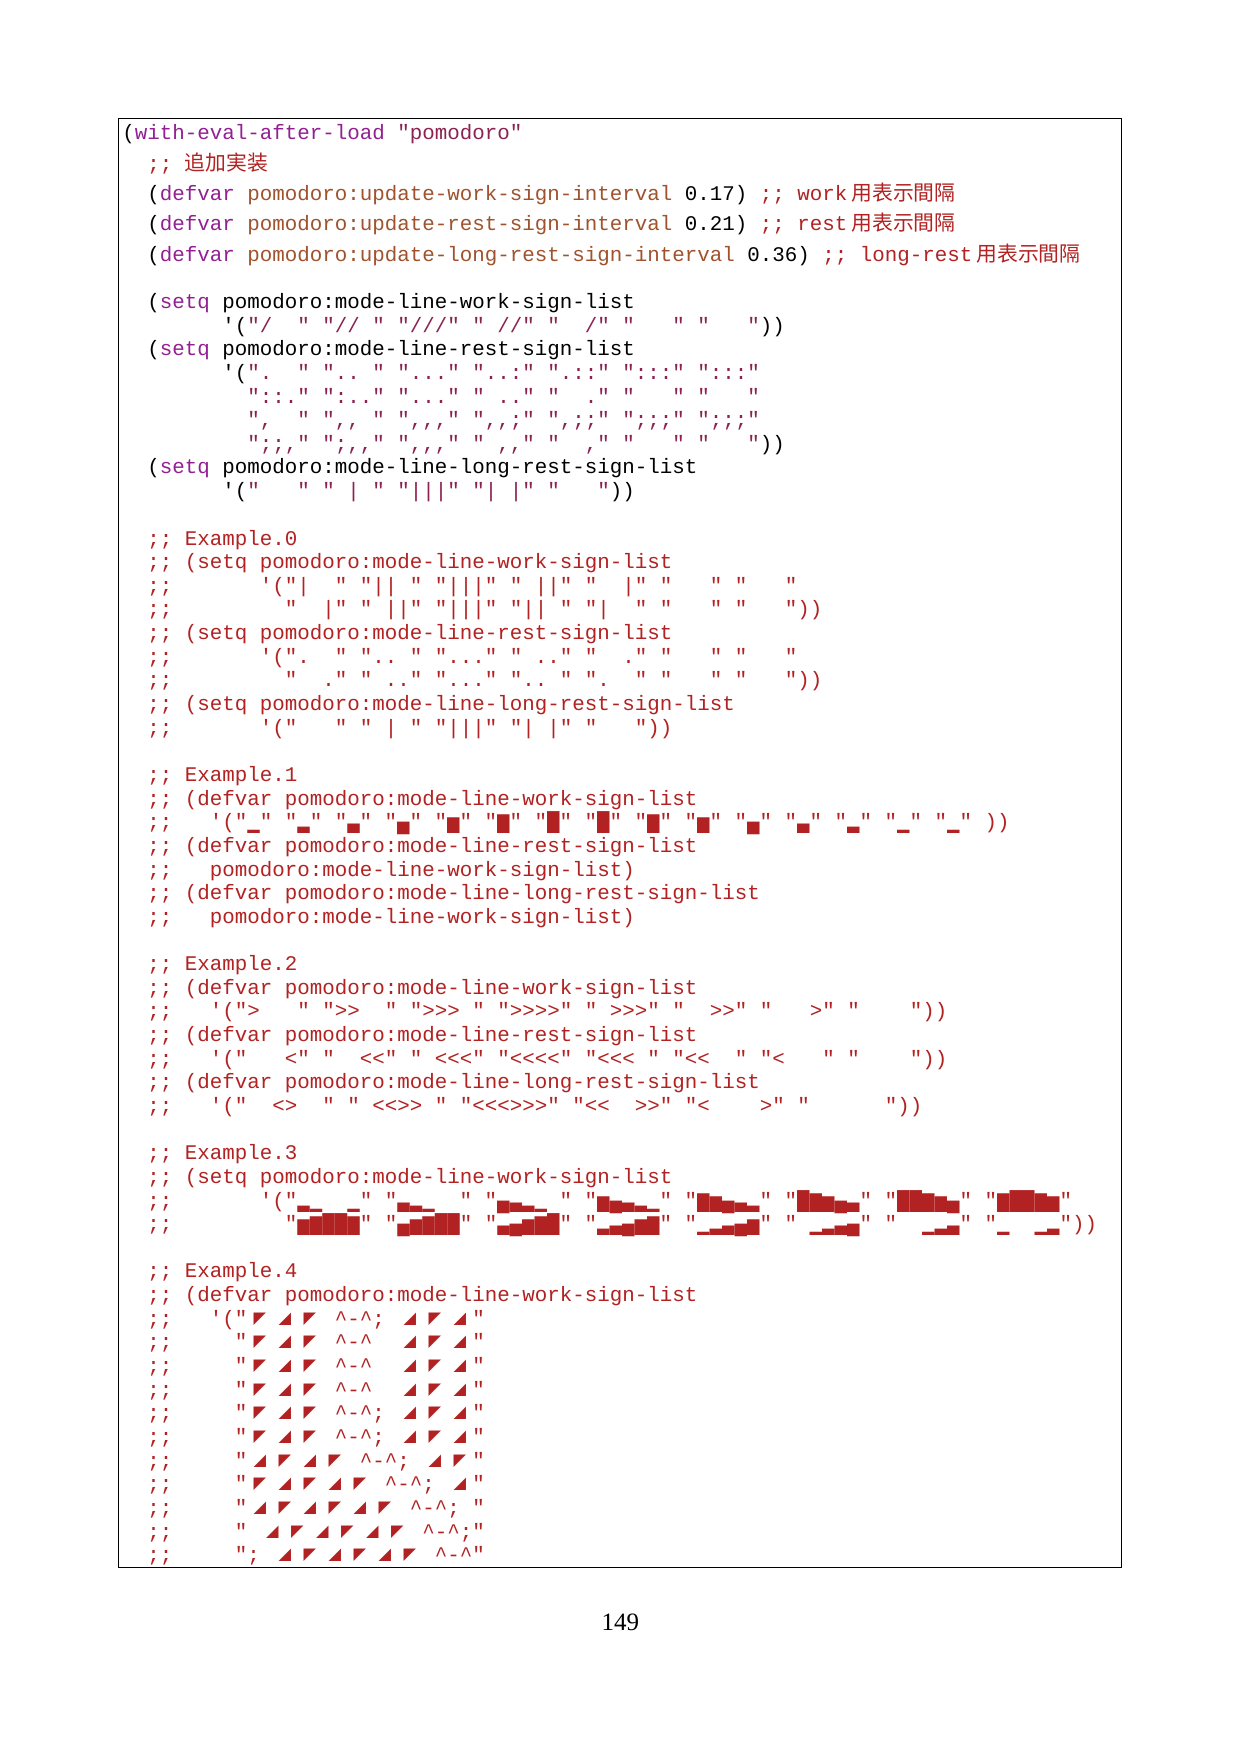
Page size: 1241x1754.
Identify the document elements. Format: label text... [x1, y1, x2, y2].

text '(" " " | " "|||" "| |" " ")) [119, 476, 1121, 500]
text ;; "▅▆▇▇▆" "▄▅▆▇▇" "▃▄▅▆▇" "▂▃▄▅▆" "▁▂▃▄▅" " ▁▂▃▄" " ▁▂▃" "▁ ▁▂")) [119, 1209, 1121, 1233]
text (setq pomodoro:mode-line-long-rest-sign-list [119, 453, 1121, 476]
text ;; Example.2 [119, 949, 1121, 973]
text ;; " ◢◤◢◤◢◤ ^-^;" [119, 1517, 1121, 1540]
text ;; '("| " "|| " "|||" " ||" " |" " " " " [119, 571, 1121, 594]
text "::." ":.." "..." " .." " ." " " " " [119, 382, 1121, 405]
text ;; '(" <> " " <<>> " "<<<>>>" "<< >>" "< >" " ")) [119, 1091, 1121, 1115]
text ;; (defvar pomodoro:mode-line-work-sign-list [119, 784, 1121, 807]
text ;; "◤◢◤ ^-^; ◢◤◢" [119, 1422, 1121, 1446]
text (defvar pomodoro:update-rest-sign-interval 0.21) ;; rest用表示間隔 [119, 203, 1121, 233]
text (with-eval-after-load "pomodoro" [119, 119, 1121, 142]
text ;; "◢◤◢◤◢◤ ^-^; " [119, 1493, 1121, 1517]
text ;; Example.4 [119, 1257, 1121, 1280]
text ;; (setq pomodoro:mode-line-work-sign-list [119, 547, 1121, 571]
text ;; '(" <" " <<" " <<<" "<<<<" "<<< " "<< " "< " " ")) [119, 1044, 1121, 1067]
text ;; Example.0 [119, 523, 1121, 547]
text ;; "◤◢◤ ^-^ ◢◤◢" [119, 1351, 1121, 1375]
text ;; Example.3 [119, 1138, 1121, 1162]
text ;; '("▂▁ ▁" "▃▂▁ " "▄▃▂▁ " "▅▄▃▂▁" "▆▅▄▃▂" "▇▆▅▄▃" "▇▇▆▅▄" "▆▇▇▆▅" [119, 1186, 1121, 1209]
text (defvar pomodoro:update-work-sign-interval 0.17) ;; work用表示間隔 [119, 172, 1121, 203]
text ;; " ." " .." "..." ".. " ". " " " " ")) [119, 665, 1121, 689]
text ;; '("> " ">> " ">>> " ">>>>" " >>>" " >>" " >" " ")) [119, 996, 1121, 1020]
text (defvar pomodoro:update-long-rest-sign-interval 0.36) ;; long-rest用表示間隔 [119, 233, 1121, 263]
text (setq pomodoro:mode-line-rest-sign-list [119, 334, 1121, 358]
text ;; '(" " " | " "|||" "| |" " ")) [119, 713, 1121, 736]
text ;; (defvar pomodoro:mode-line-long-rest-sign-list [119, 1067, 1121, 1091]
text ;; (defvar pomodoro:mode-line-long-rest-sign-list [119, 878, 1121, 902]
text ;; (setq pomodoro:mode-line-rest-sign-list [119, 618, 1121, 642]
text ;; (defvar pomodoro:mode-line-work-sign-list [119, 1280, 1121, 1304]
text '("/ " "// " "///" " //" " /" " " " ")) [119, 311, 1121, 334]
text ;; 追加実装 [119, 142, 1121, 172]
text ;; '("▁" "▂" "▃" "▄" "▅" "▆" "▇" "▇" "▆" "▅" "▄" "▃" "▂" "▁" "▁" )) [119, 807, 1121, 831]
text ;; (setq pomodoro:mode-line-long-rest-sign-list [119, 689, 1121, 713]
text ;; '(". " ".. " "..." " .." " ." " " " " [119, 642, 1121, 665]
text ;; "◤◢◤◢◤ ^-^; ◢" [119, 1469, 1121, 1493]
text ;; "◤◢◤ ^-^ ◢◤◢" [119, 1375, 1121, 1398]
text ;; (defvar pomodoro:mode-line-work-sign-list [119, 973, 1121, 996]
text ;; pomodoro:mode-line-work-sign-list) [119, 854, 1121, 878]
text ;; "◤◢◤ ^-^; ◢◤◢" [119, 1398, 1121, 1422]
text ;; "◢◤◢◤ ^-^; ◢◤" [119, 1446, 1121, 1469]
text ", " ",, " ",,," ",,;" ",;;" ";;;" ";;;" [119, 405, 1121, 429]
text ;; (defvar pomodoro:mode-line-rest-sign-list [119, 1020, 1121, 1044]
text '(". " ".. " "..." "..:" ".::" ":::" ":::" [119, 358, 1121, 382]
text ;; "; ◢◤◢◤◢◤ ^-^" [119, 1540, 1121, 1567]
text ;; (setq pomodoro:mode-line-work-sign-list [119, 1162, 1121, 1186]
text ";;," ";,," ",,," " ,," " ," " " " ")) [119, 429, 1121, 453]
text ;; Example.1 [119, 760, 1121, 784]
text ;; "◤◢◤ ^-^ ◢◤◢" [119, 1327, 1121, 1351]
text (setq pomodoro:mode-line-work-sign-list [119, 287, 1121, 311]
text ;; pomodoro:mode-line-work-sign-list) [119, 902, 1121, 926]
text ;; (defvar pomodoro:mode-line-rest-sign-list [119, 831, 1121, 854]
text ;; " |" " ||" "|||" "|| " "| " " " " ")) [119, 594, 1121, 618]
text ;; '("◤◢◤ ^-^; ◢◤◢" [119, 1304, 1121, 1327]
